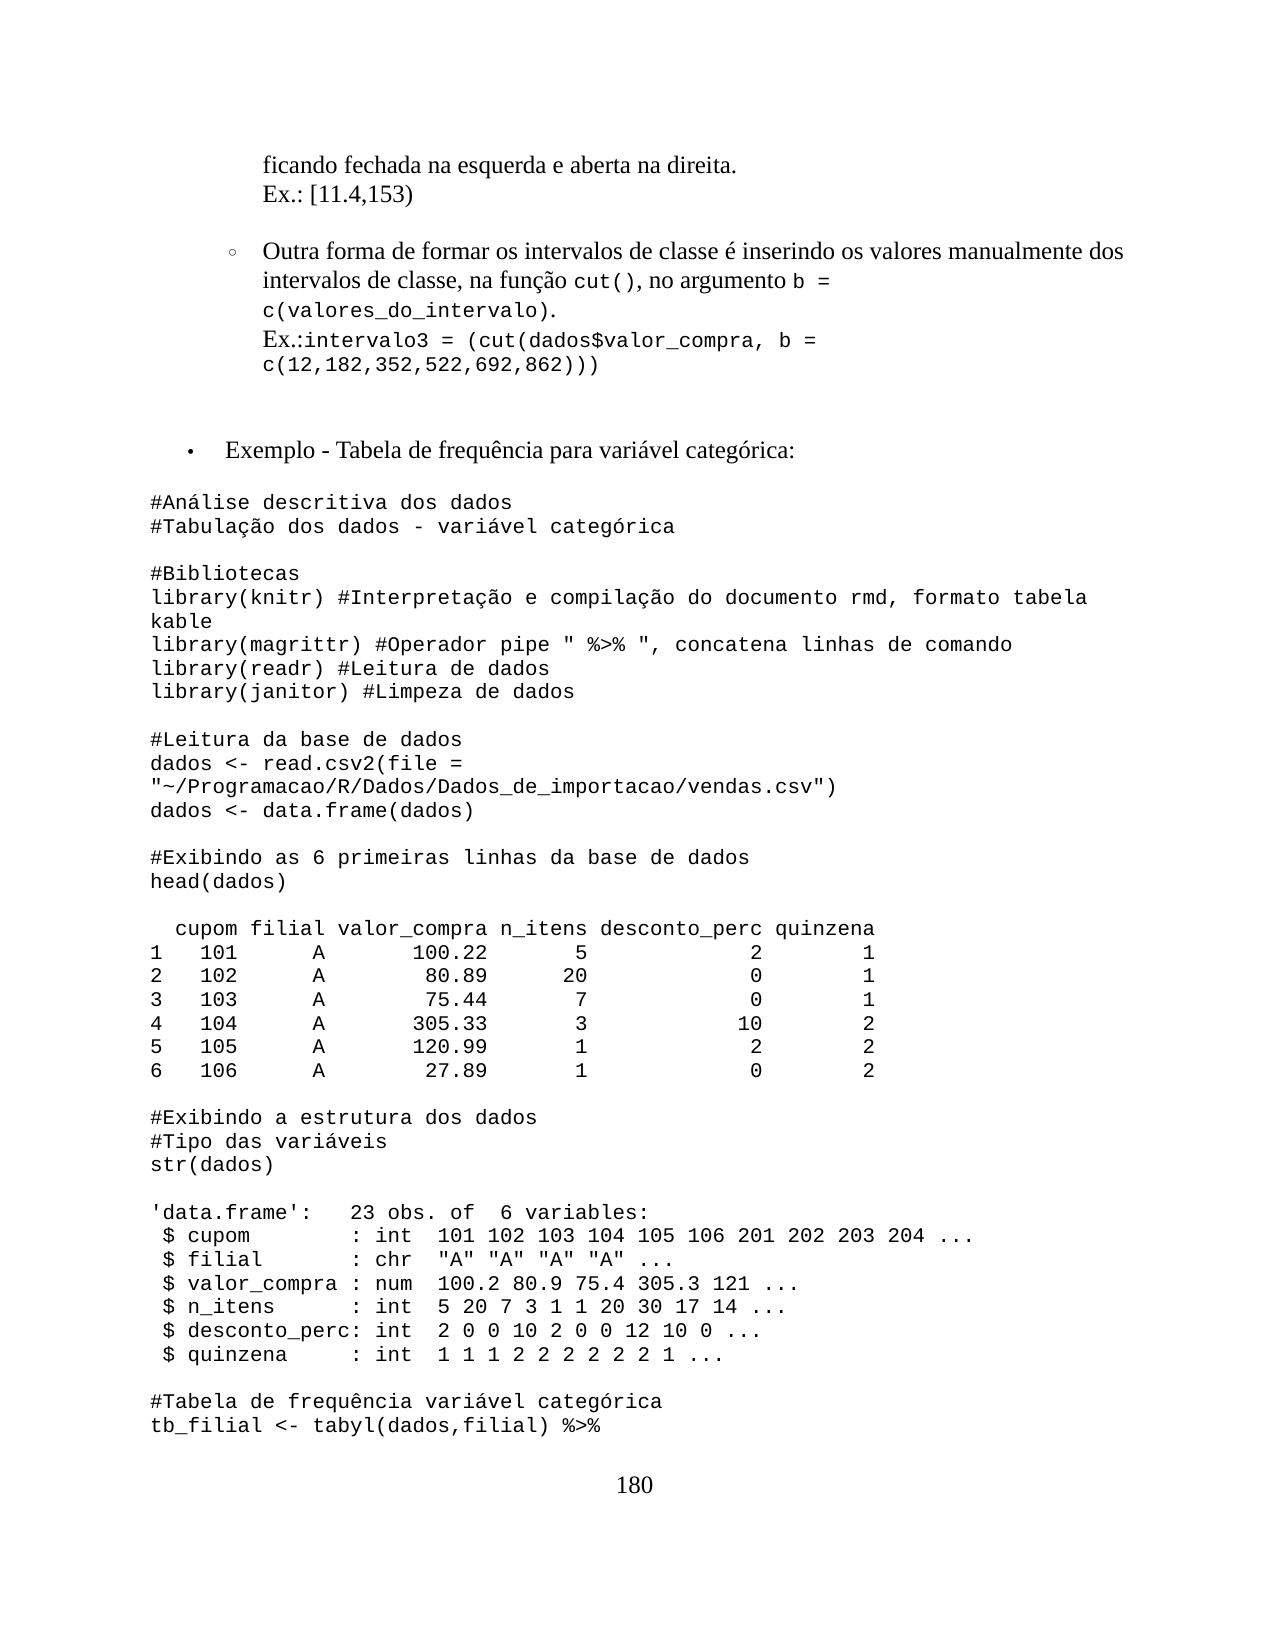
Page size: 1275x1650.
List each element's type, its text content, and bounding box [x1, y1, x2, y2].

text $ filial : chr "A" "A" "A" "A" ... [150, 1249, 1125, 1273]
text 6 106 A 27.89 1 0 2 [150, 1060, 1125, 1083]
list Outra forma de formar os intervalos de classe é inserindo os valores manualmente dos intervalos de classe, na função cut(), no argumento b = c(valores_do_intervalo). Ex.:intervalo3 = (cut(dados$valor_compra, b = c(12,182,352,522,692,862))) [225, 236, 1125, 406]
text cupom filial valor_compra n_itens desconto_perc quinzena [150, 918, 1125, 942]
list ficando fechada na esquerda e aberta na direita. Ex.: [11.4,153) [225, 150, 1125, 236]
text 5 105 A 120.99 1 2 2 [150, 1036, 1125, 1060]
text library(readr) #Leitura de dados [150, 658, 1125, 682]
text str(dados) [150, 1154, 1125, 1178]
list Exemplo - Tabela de frequência para variável categórica: [187, 435, 1125, 492]
text $ quinzena : int 1 1 1 2 2 2 2 2 2 1 ... [150, 1344, 1125, 1367]
text #Bibliotecas [150, 563, 1125, 587]
text library(knitr) #Interpretação e compilação do documento rmd, formato tabela kable [150, 587, 1125, 634]
text #Leitura da base de dados [150, 729, 1125, 752]
text 4 104 A 305.33 3 10 2 [150, 1013, 1125, 1036]
text $ valor_compra : num 100.2 80.9 75.4 305.3 121 ... [150, 1273, 1125, 1296]
text #Tabela de frequência variável categórica [150, 1391, 1125, 1414]
text #Análise descritiva dos dados [150, 492, 1125, 516]
text library(magrittr) #Operador pipe " %>% ", concatena linhas de comando [150, 634, 1125, 658]
text #Tabulação dos dados - variável categórica [150, 516, 1125, 540]
text #Exibindo as 6 primeiras linhas da base de dados [150, 847, 1125, 871]
text 'data.frame': 23 obs. of 6 variables: [150, 1202, 1125, 1225]
text library(janitor) #Limpeza de dados [150, 682, 1125, 705]
text $ cupom : int 101 102 103 104 105 106 201 202 203 204 ... [150, 1225, 1125, 1249]
text tb_filial <- tabyl(dados,filial) %>% [150, 1414, 1125, 1438]
text head(dados) [150, 871, 1125, 894]
text 3 103 A 75.44 7 0 1 [150, 989, 1125, 1013]
text dados <- read.csv2(file = "~/Programacao/R/Dados/Dados_de_importacao/vendas.csv") [150, 752, 1125, 800]
text $ desconto_perc: int 2 0 0 10 2 0 0 12 10 0 ... [150, 1320, 1125, 1344]
text #Exibindo a estrutura dos dados [150, 1107, 1125, 1131]
text $ n_itens : int 5 20 7 3 1 1 20 30 17 14 ... [150, 1296, 1125, 1320]
text 2 102 A 80.89 20 0 1 [150, 965, 1125, 989]
text dados <- data.frame(dados) [150, 800, 1125, 823]
text 1 101 A 100.22 5 2 1 [150, 942, 1125, 965]
text #Tipo das variáveis [150, 1131, 1125, 1154]
